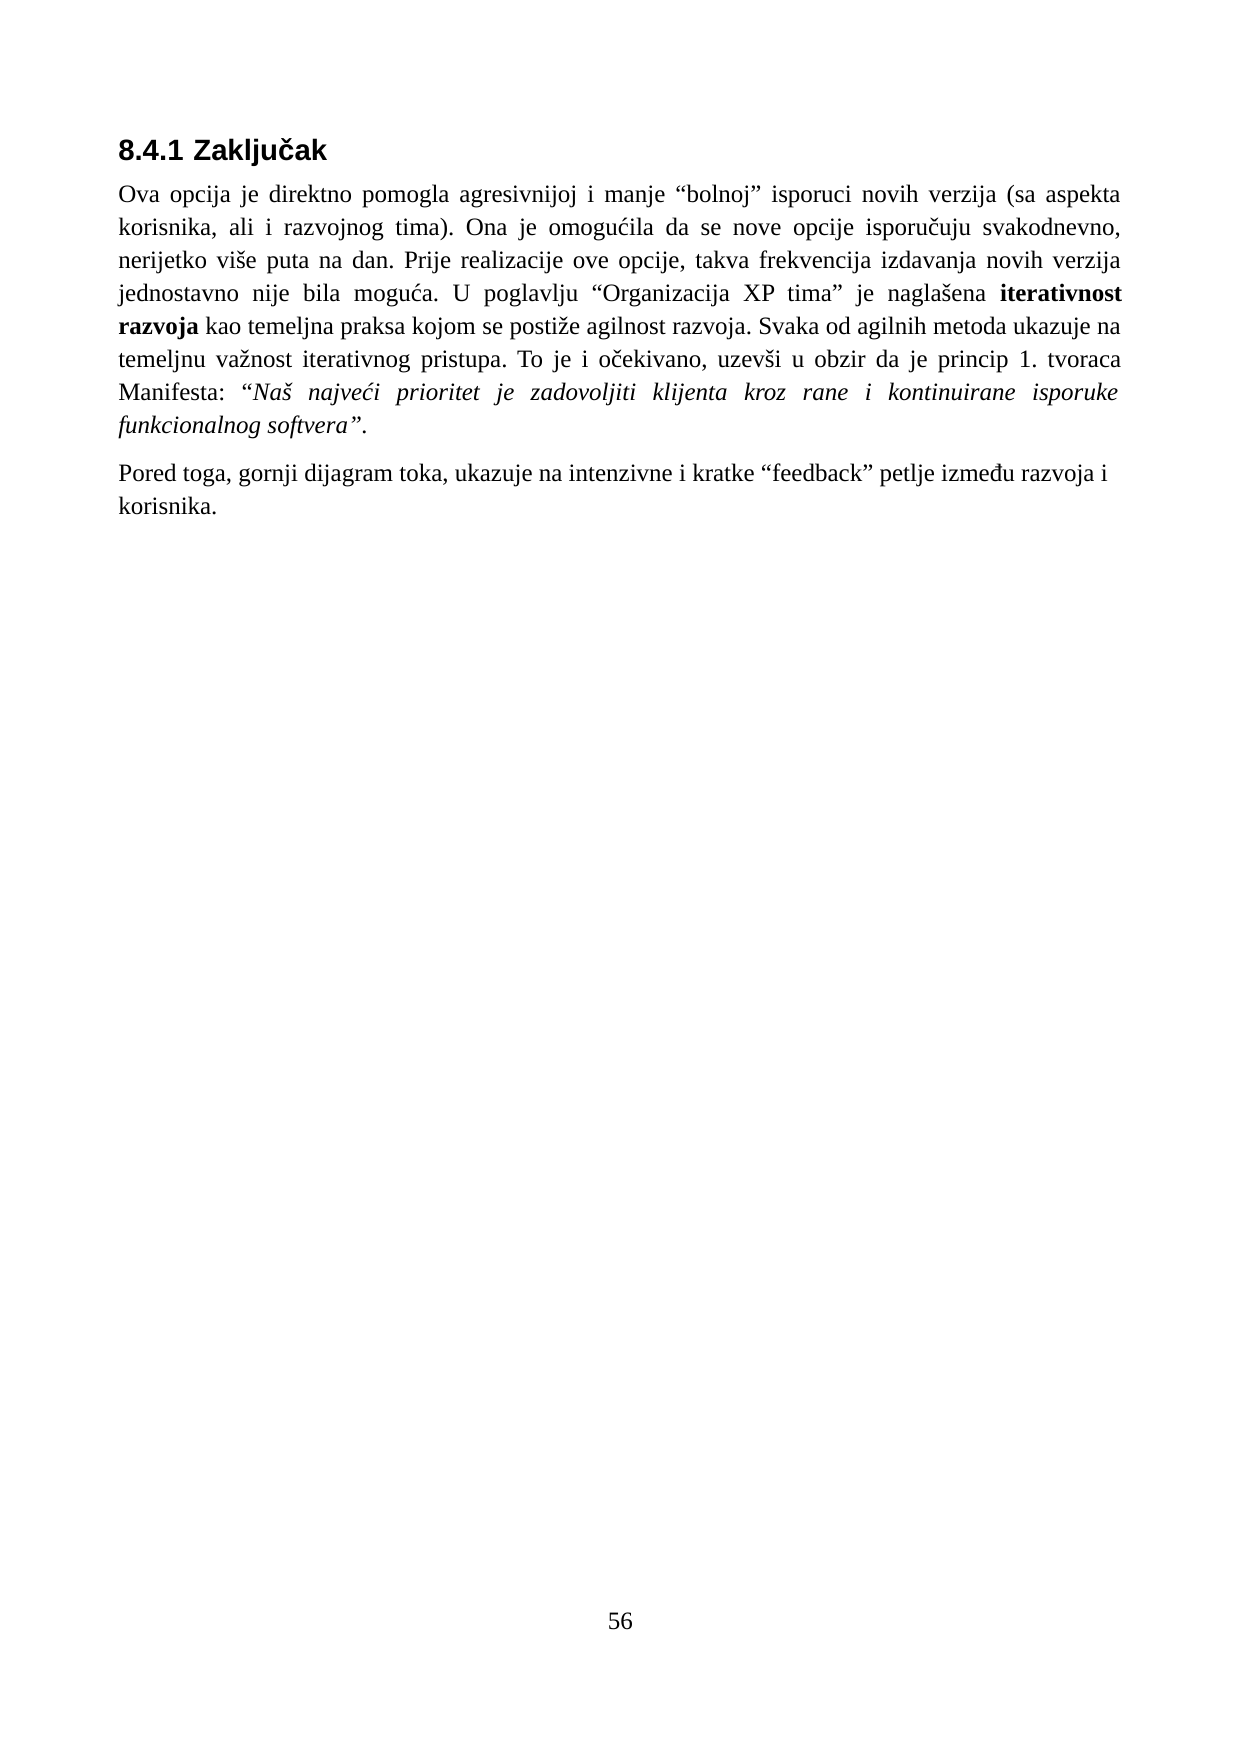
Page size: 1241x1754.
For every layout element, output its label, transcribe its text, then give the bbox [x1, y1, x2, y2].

text Ova opcija je direktno pomogla agresivnijoj i manje “bolnoj” isporuci novih verzija (sa aspekta korisnika, ali i razvojnog tima). Ona je omogućila da se nove opcije isporučuju svakodnevno, nerijetko više puta na dan. Prije realizacije ove opcije, takva frekvencija izdavanja novih verzija jednostavno nije bila moguća. U poglavlju “Organizacija XP tima” je naglašena iterativnost razvoja kao temeljna praksa kojom se postiže agilnost razvoja. Svaka od agilnih metoda ukazuje na temeljnu važnost iterativnog pristupa. To je i očekivano, uzevši u obzir da je princip 1. tvoraca Manifesta: “Naš najveći prioritet je zadovoljiti klijenta kroz rane i kontinuirane isporuke funkcionalnog softvera”. [118, 179, 1122, 439]
text Pored toga, gornji dijagram toka, ukazuje na intenzivne i kratke “feedback” petlje između razvoja i korisnika. [118, 458, 1122, 519]
subtitle Zaključak [118, 133, 1122, 166]
